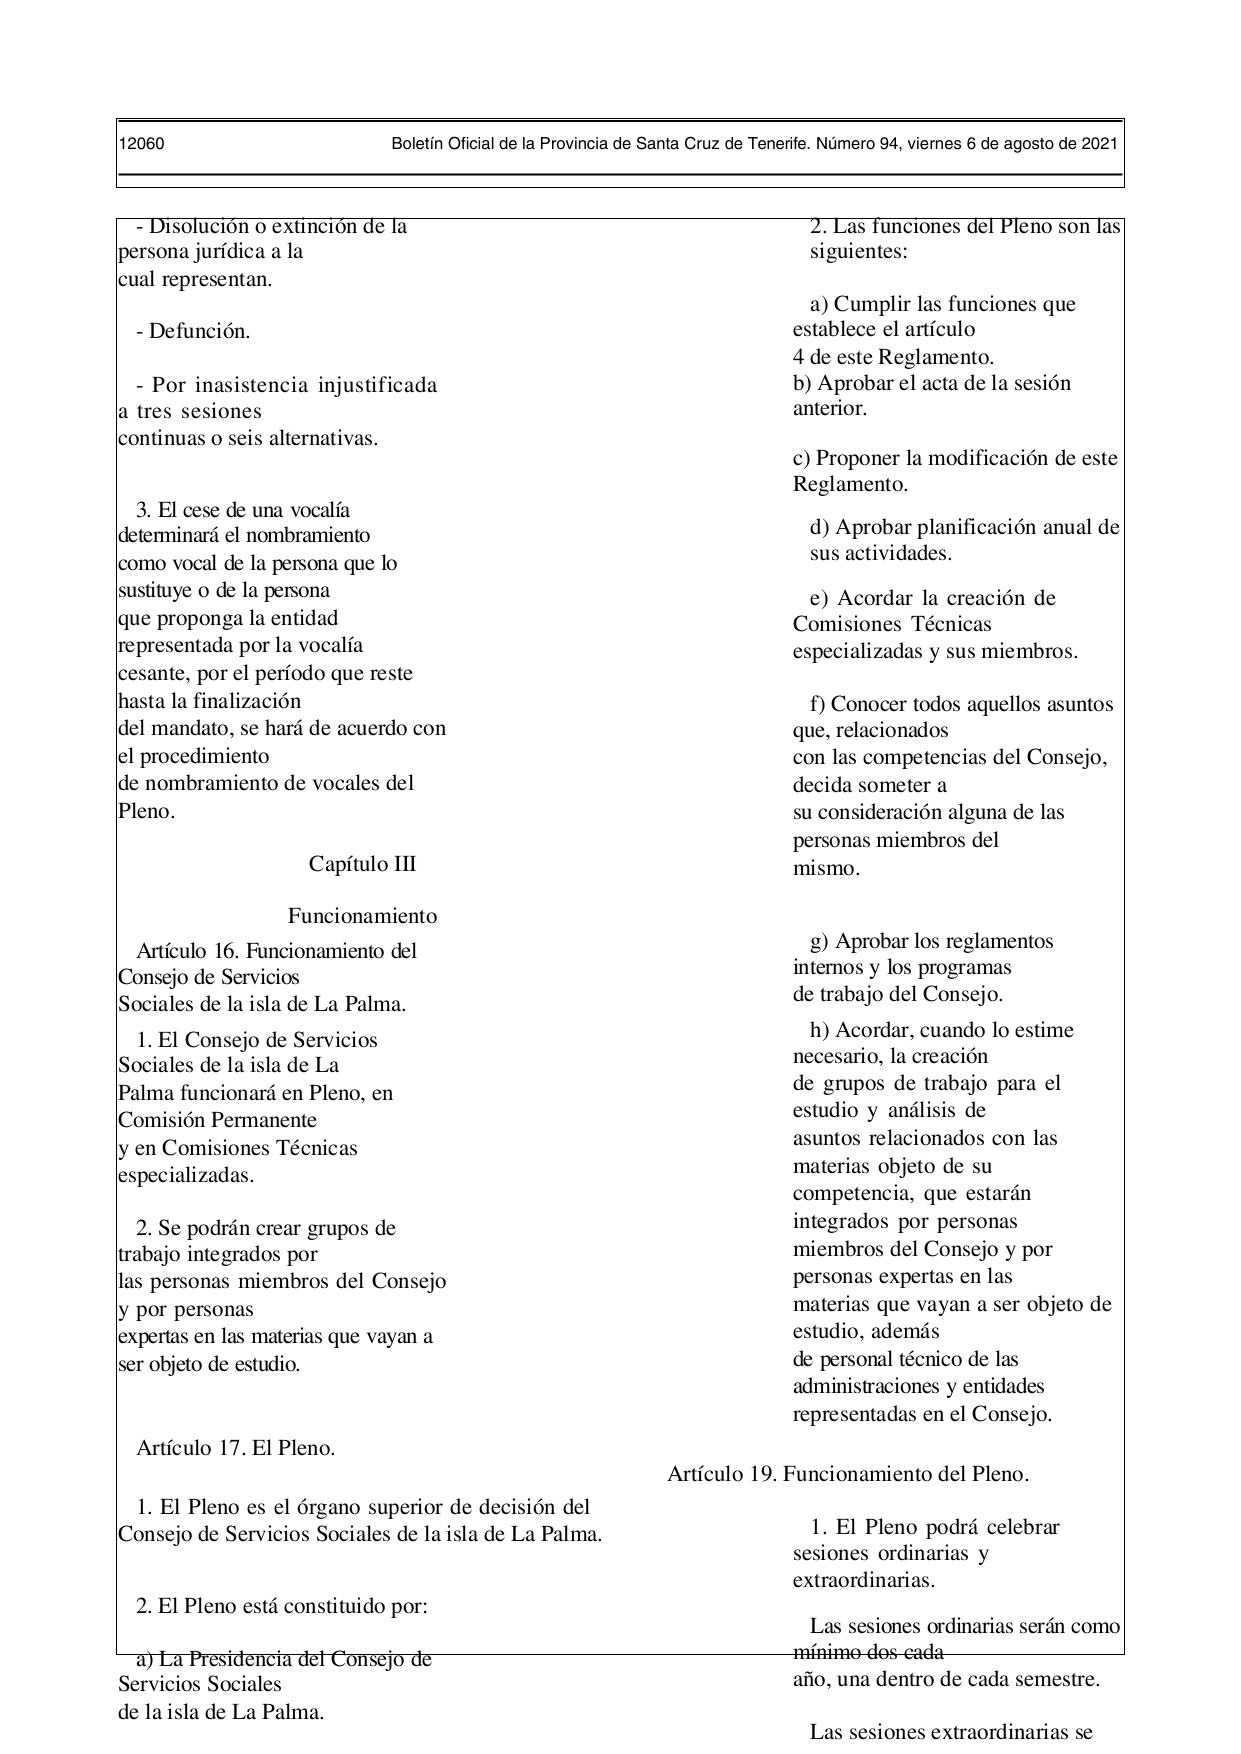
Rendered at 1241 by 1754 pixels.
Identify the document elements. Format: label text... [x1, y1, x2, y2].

table_header [456, 213, 793, 370]
table_cell [456, 929, 793, 1017]
table_header [648, 1494, 793, 1593]
text Artículo 19. Funcionamiento del Pleno. [667, 1461, 1230, 1487]
table_cell h) Acordar, cuando lo estime necesario, la creación de grupos de trabajo para el estudio y análisis de asuntos relacionados con las materias objeto de su competencia, que estarán integrados por personas miembros del Consejo y por personas expertas en las materias que vayan a ser objeto de estudio, además de personal técnico de las administraciones y entidades representadas en el Consejo. [793, 1017, 1130, 1427]
text 12060 Boletín Oficial de la Provincia de Santa Cruz de Tenerife. Número 94, viernes 6 de agosto de 2021 [118, 133, 1230, 154]
table_header - Disolución o extinción de la persona jurídica a la cual representan. - Defunción. [118, 213, 456, 370]
table_header 1. El Pleno podrá celebrar sesiones ordinarias y extraordinarias. [793, 1494, 1130, 1593]
table_header 2. Las funciones del Pleno son las siguientes: a) Cumplir las funciones que establece el artículo 4 de este Reglamento. [793, 213, 1130, 370]
table_cell Artículo 16. Funcionamiento del Consejo de Servicios Sociales de la isla de La Palma. [118, 929, 456, 1017]
table_cell [456, 497, 793, 928]
text Artículo 17. El Pleno. [136, 1434, 1230, 1461]
table_cell [456, 370, 793, 497]
table_cell d) Aprobar planificación anual de sus actividades. e) Acordar la creación de Comisiones Técnicas especializadas y sus miembros. f) Conocer todos aquellos asuntos que, relacionados con las competencias del Consejo, decida someter a su consideración alguna de las personas miembros del mismo. [793, 497, 1130, 928]
table_cell [456, 1593, 793, 1754]
table_cell Las sesiones ordinarias serán como mínimo dos cada año, una dentro de cada semestre. Las sesiones extraordinarias se [793, 1593, 1130, 1754]
table_cell b) Aprobar el acta de la sesión anterior. c) Proponer la modificación de este Reglamento. [793, 370, 1130, 497]
picture [117, 219, 1124, 1654]
table_header 1. El Pleno es el órgano superior de decisión del Consejo de Servicios Sociales de la isla de La Palma. [118, 1494, 647, 1593]
table_cell g) Aprobar los reglamentos internos y los programas de trabajo del Consejo. [793, 929, 1130, 1017]
picture [117, 119, 1124, 187]
table_cell 3. El cese de una vocalía determinará el nombramiento como vocal de la persona que lo sustituye o de la persona que proponga la entidad representada por la vocalía cesante, por el período que reste hasta la finalización del mandato, se hará de acuerdo con el procedimiento de nombramiento de vocales del Pleno. Capítulo III Funcionamiento [118, 497, 456, 928]
table_cell 2. El Pleno está constituido por: a) La Presidencia del Consejo de Servicios Sociales de la isla de La Palma. [118, 1593, 456, 1754]
table_cell [456, 1017, 793, 1427]
table_cell 1. El Consejo de Servicios Sociales de la isla de La Palma funcionará en Pleno, en Comisión Permanente y en Comisiones Técnicas especializadas. 2. Se podrán crear grupos de trabajo integrados por las personas miembros del Consejo y por personas expertas en las materias que vayan a ser objeto de estudio. [118, 1017, 456, 1427]
table_cell - Por inasistencia injustificada a tres sesiones continuas o seis alternativas. [118, 370, 456, 497]
